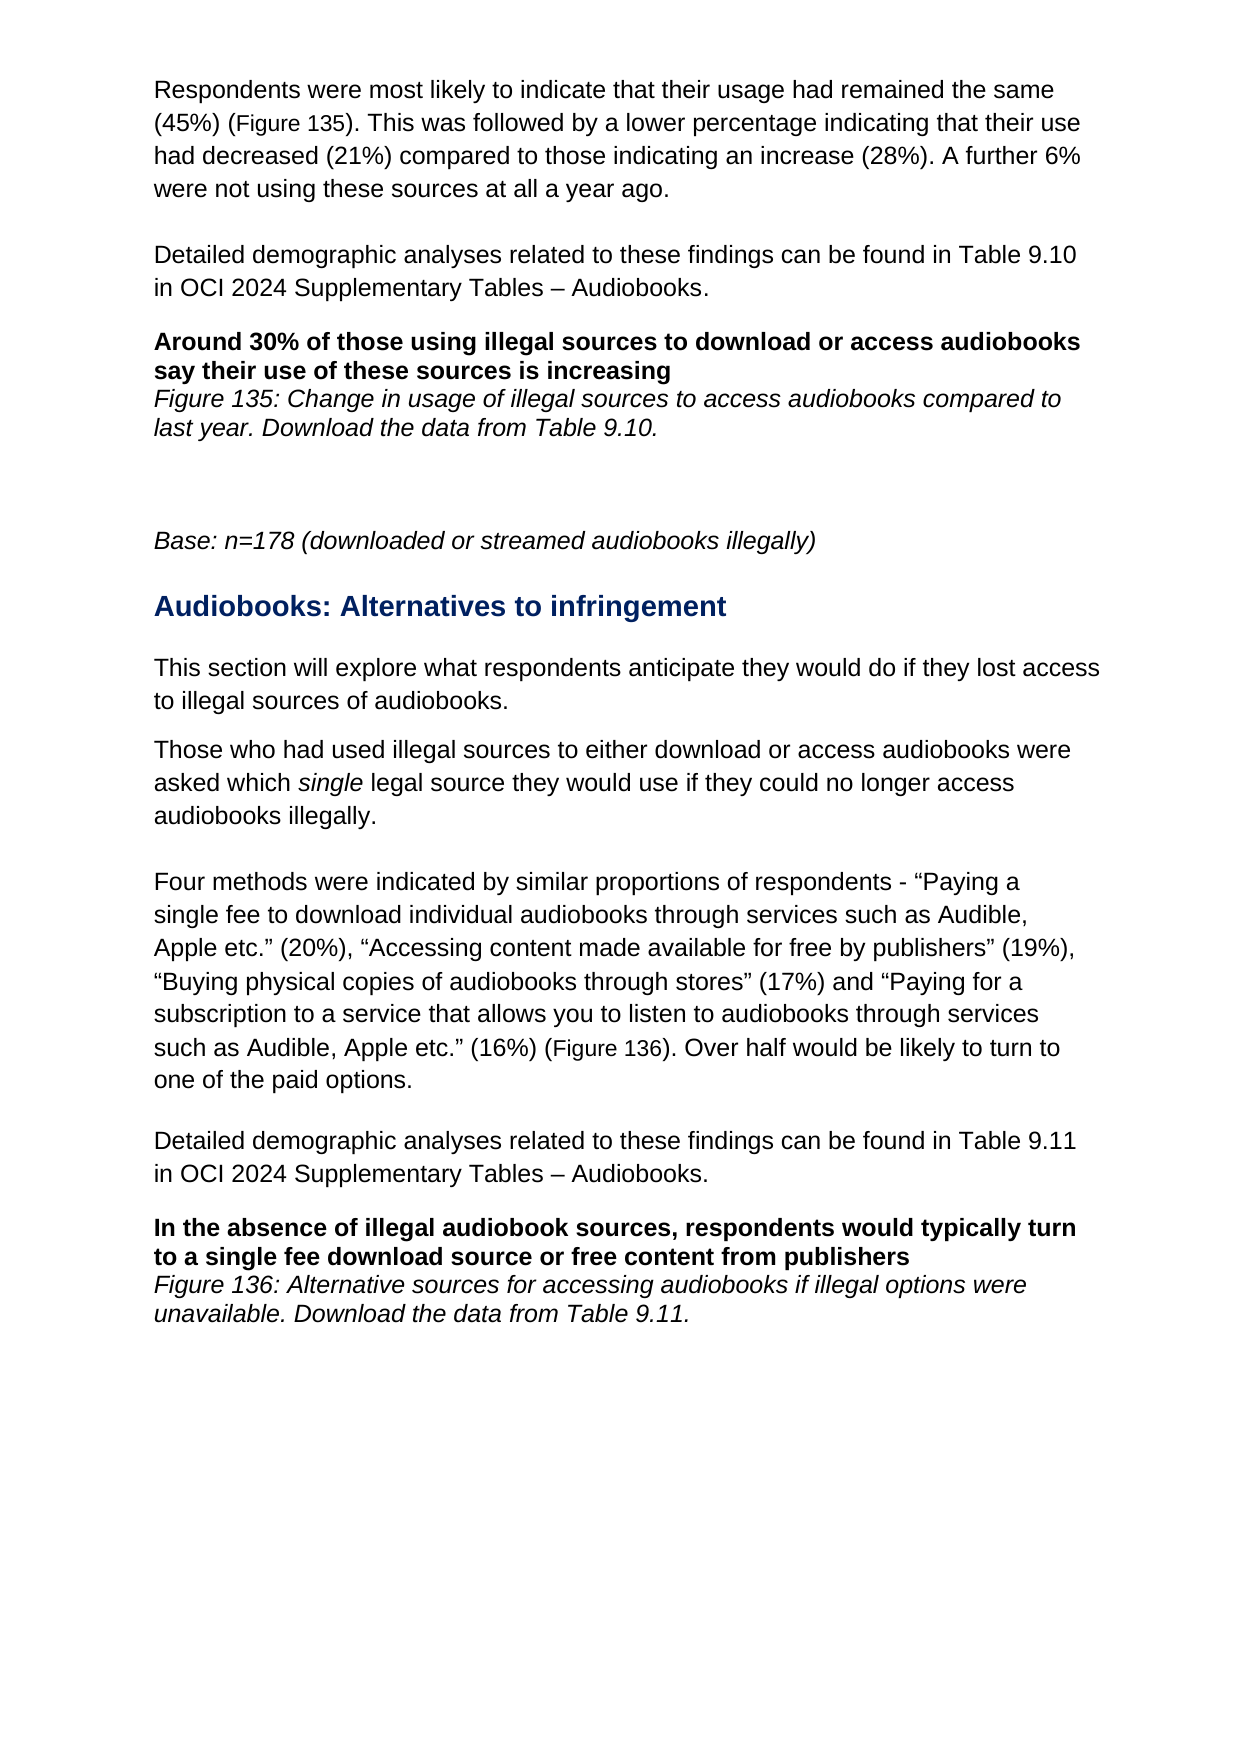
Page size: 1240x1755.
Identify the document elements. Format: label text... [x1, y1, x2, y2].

subtitle Around 30% of those using illegal sources to download or access audiobooks say their use of these sources is increasing [153, 327, 1089, 384]
subtitle In the absence of illegal audiobook sources, respondents would typically turn to a single fee download source or free content from publishers [153, 1213, 1089, 1270]
text Detailed demographic analyses related to these findings can be found in Table 9.10 in OCI 2024 Supplementary Tables – Audiobooks. [153, 240, 1101, 302]
text Detailed demographic analyses related to these findings can be found in Table 9.11 in OCI 2024 Supplementary Tables – Audiobooks. [153, 1126, 1101, 1188]
text This section will explore what respondents anticipate they would do if they lost access to illegal sources of audiobooks. [153, 653, 1101, 714]
text Base: n=178 (downloaded or streamed audiobooks illegally) [153, 526, 1089, 554]
text Respondents were most likely to indicate that their usage had remained the same (45%) (Figure 135). This was followed by a lower percentage indicating that their use had decreased (21%) compared to those indicating an increase (28%). A further 6% were not using these sources at all a year ago. [153, 75, 1089, 203]
text Figure 135: Change in usage of illegal sources to access audiobooks compared to last year. Download the data from Table 9.10. [153, 384, 1089, 442]
text Four methods were indicated by similar proportions of respondents - “Paying a single fee to download individual audiobooks through services such as Audible, Apple etc.” (20%), “Accessing content made available for free by publishers” (19%), “Buying physical copies of audiobooks through stores” (17%) and “Paying for a subscription to a service that allows you to listen to audiobooks through services such as Audible, Apple etc.” (16%) (Figure 136). Over half would be likely to turn to one of the paid options. [153, 867, 1089, 1094]
subtitle Audiobooks: Alternatives to infringement [153, 589, 1089, 622]
text Figure 136: Alternative sources for accessing audiobooks if illegal options were unavailable. Download the data from Table 9.11. [153, 1270, 1089, 1328]
text Those who had used illegal sources to either download or access audiobooks were asked which single legal source they would use if they could no longer access audiobooks illegally. [153, 735, 1089, 830]
